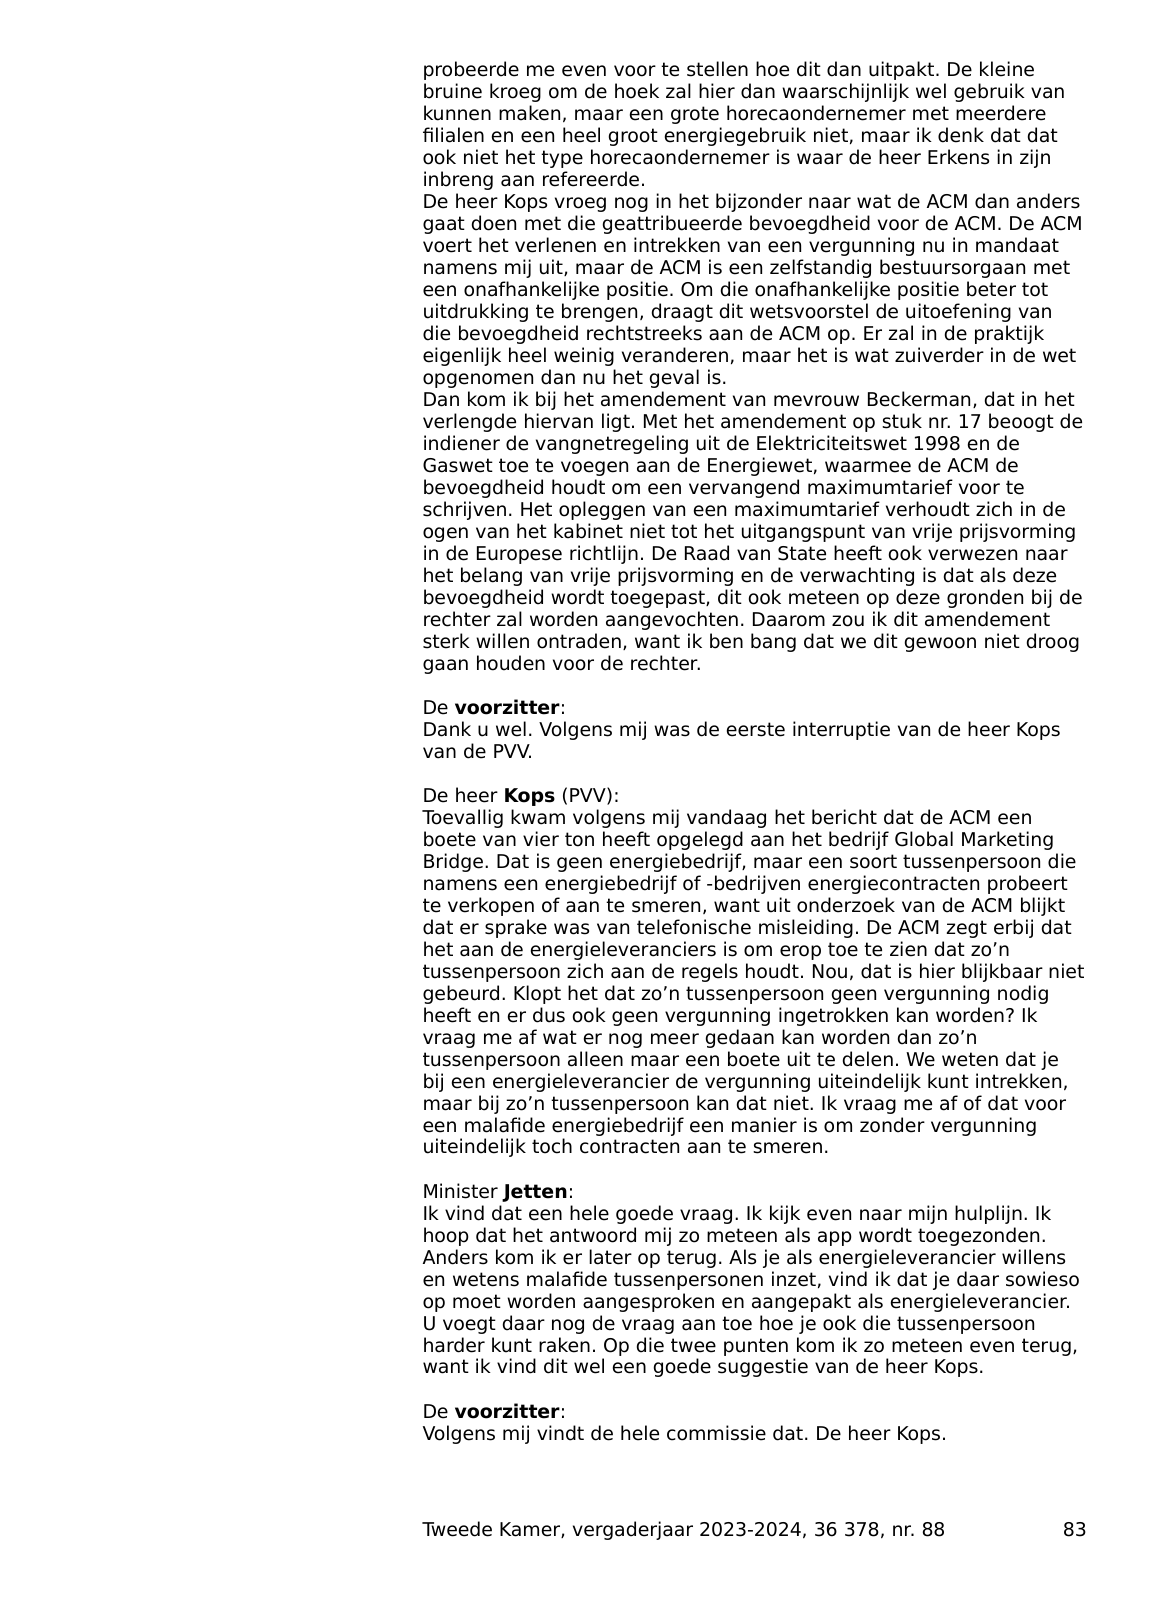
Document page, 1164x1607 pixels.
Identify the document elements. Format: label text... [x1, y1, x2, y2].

text De heer Kops vroeg nog in het bijzonder naar wat de ACM dan anders gaat doen met die geattribueerde bevoegdheid voor de ACM. De ACM voert het verlenen en intrekken van een vergunning nu in mandaat namens mij uit, maar de ACM is een zelfstandig bestuursorgaan met een onafhankelijke positie. Om die onafhankelijke positie beter tot uitdrukking te brengen, draagt dit wetsvoorstel de uitoefening van die bevoegdheid rechtstreeks aan de ACM op. Er zal in de praktijk eigenlijk heel weinig veranderen, maar het is wat zuiverder in de wet opgenomen dan nu het geval is. [422, 191, 1087, 389]
text Volgens mij vindt de hele commissie dat. De heer Kops. [422, 1423, 1087, 1444]
text Minister Jetten: [422, 1181, 1087, 1203]
text Toevallig kwam volgens mij vandaag het bericht dat de ACM een boete van vier ton heeft opgelegd aan het bedrijf Global Marketing Bridge. Dat is geen energiebedrijf, maar een soort tussenpersoon die namens een energiebedrijf of -bedrijven energiecontracten probeert te verkopen of aan te smeren, want uit onderzoek van de ACM blijkt dat er sprake was van telefonische misleiding. De ACM zegt erbij dat het aan de energieleveranciers is om erop toe te zien dat zo’n tussenpersoon zich aan de regels houdt. Nou, dat is hier blijkbaar niet gebeurd. Klopt het dat zo’n tussenpersoon geen vergunning nodig heeft en er dus ook geen vergunning ingetrokken kan worden? Ik vraag me af wat er nog meer gedaan kan worden dan zo’n tussenpersoon alleen maar een boete uit te delen. We weten dat je bij een energieleverancier de vergunning uiteindelijk kunt intrekken, maar bij zo’n tussenpersoon kan dat niet. Ik vraag me af of dat voor een malafide energiebedrijf een manier is om zonder vergunning uiteindelijk toch contracten aan te smeren. [422, 807, 1087, 1158]
text De heer Kops (PVV): [422, 785, 1087, 807]
text De voorzitter: [422, 697, 1087, 719]
text probeerde me even voor te stellen hoe dit dan uitpakt. De kleine bruine kroeg om de hoek zal hier dan waarschijnlijk wel gebruik van kunnen maken, maar een grote horecaondernemer met meerdere filialen en een heel groot energiegebruik niet, maar ik denk dat dat ook niet het type horecaondernemer is waar de heer Erkens in zijn inbreng aan refereerde. [422, 59, 1087, 191]
text Dan kom ik bij het amendement van mevrouw Beckerman, dat in het verlengde hiervan ligt. Met het amendement op stuk nr. 17 beoogt de indiener de vangnetregeling uit de Elektriciteitswet 1998 en de Gaswet toe te voegen aan de Energiewet, waarmee de ACM de bevoegdheid houdt om een vervangend maximumtarief voor te schrijven. Het opleggen van een maximumtarief verhoudt zich in de ogen van het kabinet niet tot het uitgangspunt van vrije prijsvorming in de Europese richtlijn. De Raad van State heeft ook verwezen naar het belang van vrije prijsvorming en de verwachting is dat als deze bevoegdheid wordt toegepast, dit ook meteen op deze gronden bij de rechter zal worden aangevochten. Daarom zou ik dit amendement sterk willen ontraden, want ik ben bang dat we dit gewoon niet droog gaan houden voor de rechter. [422, 389, 1087, 674]
text De voorzitter: [422, 1401, 1087, 1423]
text Ik vind dat een hele goede vraag. Ik kijk even naar mijn hulplijn. Ik hoop dat het antwoord mij zo meteen als app wordt toegezonden. Anders kom ik er later op terug. Als je als energieleverancier willens en wetens malafide tussenpersonen inzet, vind ik dat je daar sowieso op moet worden aangesproken en aangepakt als energieleverancier. U voegt daar nog de vraag aan toe hoe je ook die tussenpersoon harder kunt raken. Op die twee punten kom ik zo meteen even terug, want ik vind dit wel een goede suggestie van de heer Kops. [422, 1203, 1087, 1378]
text Dank u wel. Volgens mij was de eerste interruptie van de heer Kops van de PVV. [422, 719, 1087, 763]
